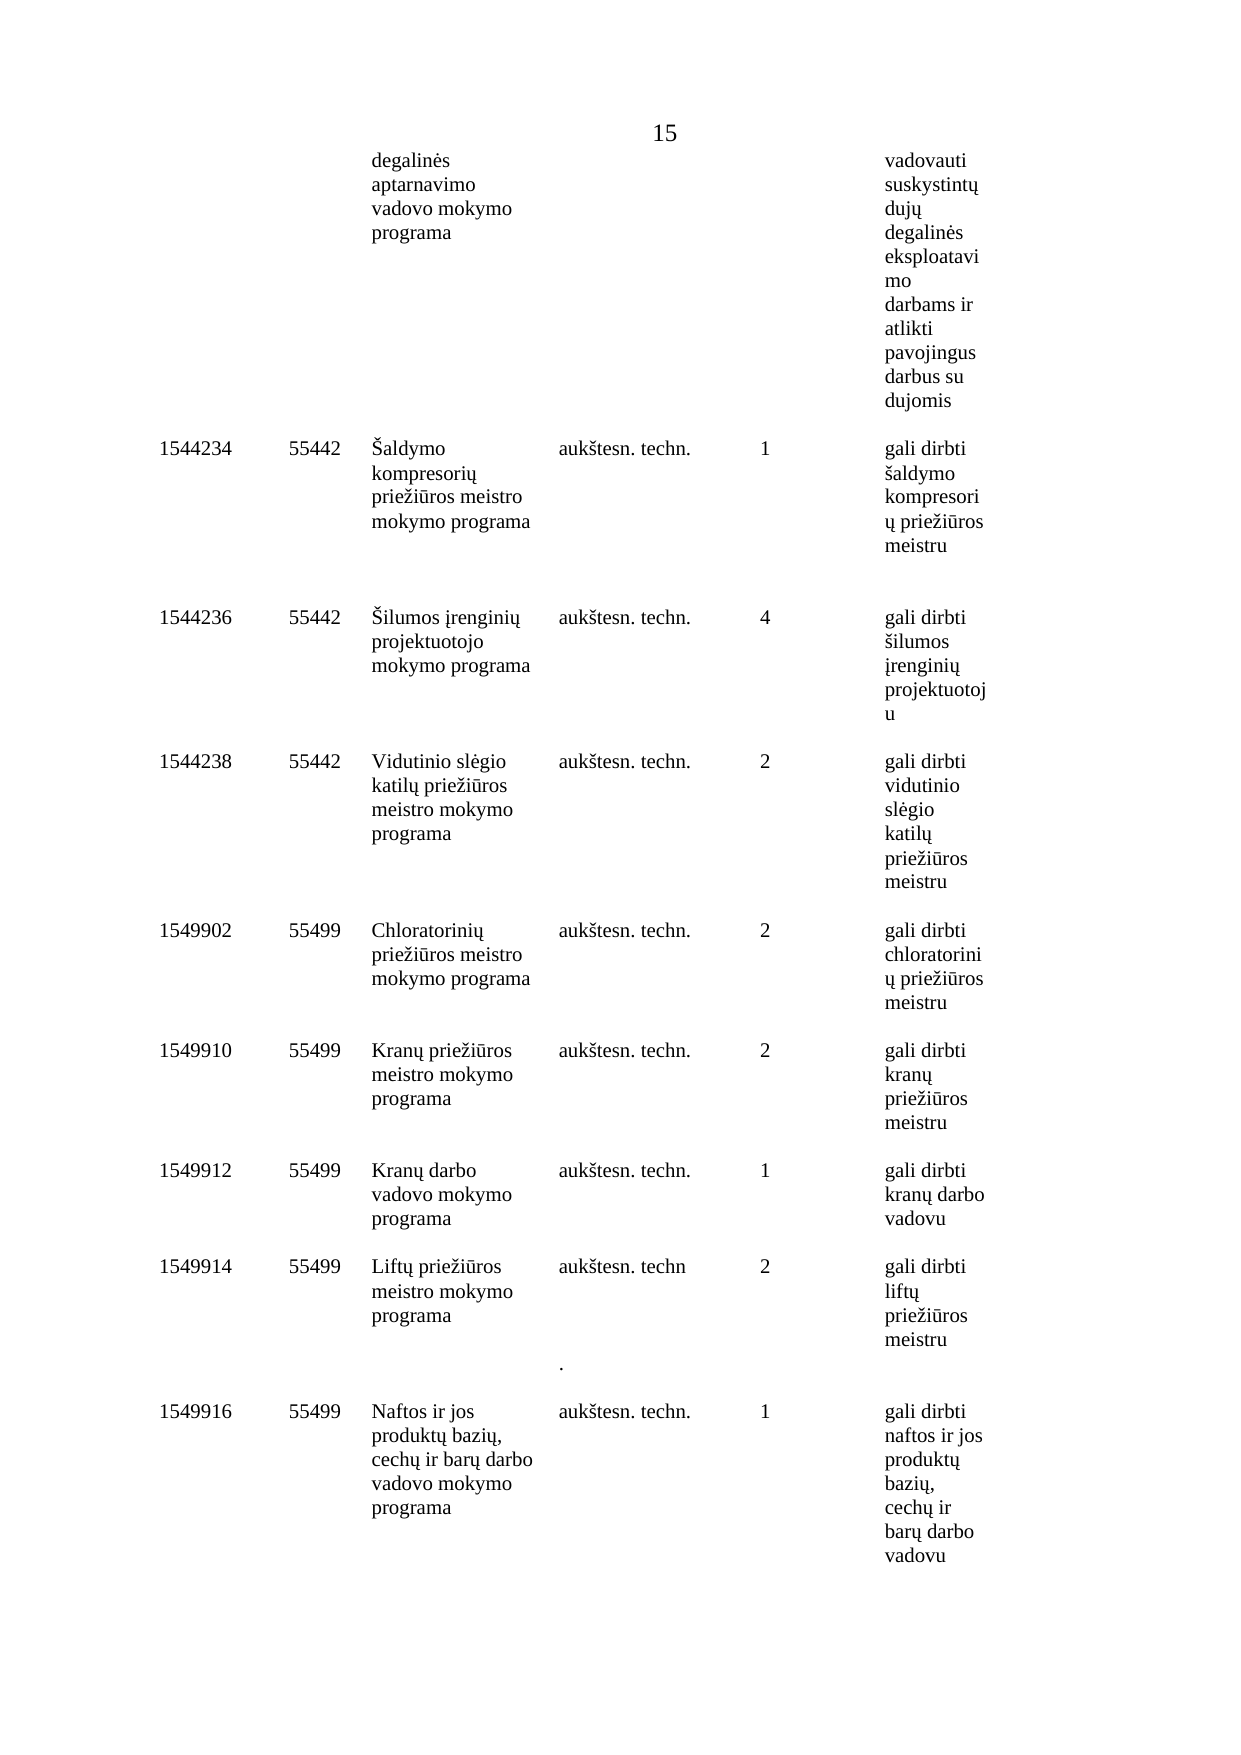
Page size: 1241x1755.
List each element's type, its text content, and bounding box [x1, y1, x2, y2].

table_cell [148, 1134, 277, 1158]
table_cell Vidutinio slėgio katilų priežiūros meistro mokymo programa [360, 749, 547, 893]
table_cell vadovauti suskystintų dujų degalinės eksploatavimo darbams ir atlikti pavojingus darbus su dujomis [873, 148, 998, 412]
table_cell [1210, 557, 1216, 581]
table_cell [547, 629, 749, 725]
table_cell [873, 1134, 998, 1158]
table_cell [873, 557, 998, 581]
table_cell 1544238 [148, 749, 277, 773]
table_cell [148, 725, 277, 749]
table_cell [1116, 244, 1210, 412]
table_cell [1116, 581, 1210, 605]
table_cell [998, 1230, 1116, 1254]
table_cell [1210, 1255, 1216, 1351]
table_cell [749, 1423, 873, 1567]
table_cell 2 [749, 1038, 873, 1062]
table_cell Šilumos įrenginių projektuotojo mokymo programa [360, 605, 547, 725]
table_cell gali dirbti šilumos įrenginių projektuotoju [873, 605, 998, 725]
table_cell [749, 1230, 873, 1254]
table_cell [1116, 1423, 1210, 1567]
table_cell [1210, 773, 1216, 893]
table_cell [278, 773, 360, 893]
table_cell [278, 1375, 360, 1399]
table_cell [1116, 773, 1210, 893]
table_cell [278, 581, 360, 605]
table_cell [1116, 1399, 1210, 1423]
table_cell [1116, 1255, 1210, 1351]
table_cell [278, 244, 360, 412]
table_cell [148, 460, 277, 557]
table_cell aukštesn. techn. [547, 918, 749, 1014]
table_cell 1549912 [148, 1158, 277, 1230]
table_cell [749, 557, 873, 581]
table_cell [547, 773, 749, 893]
table_cell [547, 1567, 749, 1591]
table_cell [1210, 918, 1216, 942]
table_cell [360, 244, 547, 412]
table_cell [1116, 749, 1210, 773]
table_cell [998, 460, 1116, 557]
table_cell [1210, 581, 1216, 605]
table_cell 1549916 [148, 1399, 277, 1423]
table_cell aukštesn. techn. [547, 436, 749, 460]
table_cell [1210, 1399, 1216, 1423]
table_cell [1116, 1062, 1210, 1134]
table_cell [998, 1423, 1116, 1567]
table_cell [749, 894, 873, 918]
table_cell [1116, 918, 1210, 942]
table_cell [749, 1567, 873, 1591]
table_cell [278, 1423, 360, 1567]
table_cell [1116, 148, 1210, 244]
table_cell [278, 1230, 360, 1254]
table_cell [278, 942, 360, 1014]
table_cell [1116, 460, 1210, 557]
table_cell [278, 148, 360, 244]
table_cell [360, 1014, 547, 1038]
table_cell [998, 894, 1116, 918]
table_cell [1116, 1351, 1210, 1375]
table_cell gali dirbti kranų priežiūros meistru [873, 1038, 998, 1134]
table_cell [873, 581, 998, 605]
table_cell [873, 1351, 998, 1375]
table_cell [278, 412, 360, 436]
table_cell [1210, 1038, 1216, 1062]
table_cell [1210, 148, 1216, 244]
table_cell [998, 629, 1116, 725]
table_cell gali dirbti kranų darbo vadovu [873, 1158, 998, 1230]
table_cell [998, 605, 1116, 629]
table_cell aukštesn. techn. [547, 1158, 749, 1230]
table_cell [749, 244, 873, 412]
table_cell 1544236 [148, 605, 277, 629]
table_cell Liftų priežiūros meistro mokymo programa [360, 1255, 547, 1375]
table_cell aukštesn. techn [547, 1255, 749, 1351]
table_cell [998, 1399, 1116, 1423]
table_cell [360, 894, 547, 918]
table_cell [1210, 1158, 1216, 1230]
table_cell [1116, 557, 1210, 581]
table_cell [547, 1423, 749, 1567]
table_cell [278, 725, 360, 749]
table_cell 4 [749, 605, 873, 629]
table_cell [547, 1062, 749, 1134]
table_cell [547, 557, 749, 581]
table_cell [1210, 1134, 1216, 1158]
table_cell [278, 894, 360, 918]
table_cell [1210, 629, 1216, 725]
table_cell [1116, 725, 1210, 749]
table_cell [1210, 1351, 1216, 1375]
table_cell [148, 1014, 277, 1038]
table_cell [998, 557, 1116, 581]
table_cell [998, 244, 1116, 412]
table_cell [998, 1014, 1116, 1038]
table_cell gali dirbti naftos ir jos produktų bazių, cechų ir barų darbo vadovu [873, 1399, 998, 1567]
table_cell [1116, 1014, 1210, 1038]
table_cell [1210, 942, 1216, 1014]
table_cell [749, 1134, 873, 1158]
table_cell 55499 [278, 918, 360, 942]
table_cell [547, 581, 749, 605]
table_cell [998, 773, 1116, 893]
table_cell [547, 1014, 749, 1038]
table_cell [1210, 1062, 1216, 1134]
table_cell 1 [749, 1158, 873, 1230]
table_cell gali dirbti vidutinio slėgio katilų priežiūros meistru [873, 749, 998, 893]
table_cell 2 [749, 749, 873, 773]
table_cell [278, 1351, 360, 1375]
table_cell Šaldymo kompresorių priežiūros meistro mokymo programa [360, 436, 547, 581]
table_cell [873, 1567, 998, 1591]
table_cell [547, 244, 749, 412]
table_cell [278, 629, 360, 725]
table_cell 1549910 [148, 1038, 277, 1062]
table_cell [148, 1351, 277, 1375]
table_cell [998, 725, 1116, 749]
table_cell [360, 1134, 547, 1158]
table_cell [1210, 605, 1216, 629]
table_cell [749, 1351, 873, 1375]
table_cell [749, 773, 873, 893]
table_cell Chloratorinių priežiūros meistro mokymo programa [360, 918, 547, 1014]
table_cell 2 [749, 918, 873, 942]
table_cell [148, 148, 277, 244]
table_cell [1210, 1230, 1216, 1254]
table_cell 55499 [278, 1158, 360, 1230]
table_cell [998, 918, 1116, 942]
table_cell [873, 1014, 998, 1038]
table_cell [998, 412, 1116, 436]
table_cell [547, 148, 749, 244]
table_cell [749, 412, 873, 436]
table_cell [873, 1230, 998, 1254]
table_cell [547, 1230, 749, 1254]
table_cell [1116, 1134, 1210, 1158]
table_cell [148, 629, 277, 725]
table_cell [148, 894, 277, 918]
table_cell [148, 1423, 277, 1567]
table_cell [749, 629, 873, 725]
table_cell [148, 1375, 277, 1399]
table_cell [148, 1567, 277, 1591]
table_cell [1116, 1567, 1210, 1591]
table_cell [1116, 1375, 1210, 1399]
table_cell [148, 412, 277, 436]
table_cell [1210, 1375, 1216, 1399]
table_cell [360, 725, 547, 749]
table_cell [1116, 1038, 1210, 1062]
table_cell [148, 581, 277, 605]
table_cell [1116, 942, 1210, 1014]
table_cell 2 [749, 1255, 873, 1351]
table_cell aukštesn. techn. [547, 1399, 749, 1423]
table_cell [547, 460, 749, 557]
table_cell aukštesn. techn. [547, 749, 749, 773]
table_cell . [547, 1351, 749, 1375]
table_cell [1116, 894, 1210, 918]
table_cell [1210, 460, 1216, 557]
table_cell [749, 942, 873, 1014]
table_cell [278, 460, 360, 557]
table_cell [547, 1134, 749, 1158]
table_cell [278, 1567, 360, 1591]
table_cell aukštesn. techn. [547, 1038, 749, 1062]
table_cell [547, 725, 749, 749]
table_cell [749, 725, 873, 749]
table_cell [1116, 1230, 1210, 1254]
table_cell [1210, 1014, 1216, 1038]
table_cell [278, 557, 360, 581]
table_cell [1210, 1423, 1216, 1567]
table_cell [998, 1062, 1116, 1134]
table_cell Kranų darbo vadovo mokymo programa [360, 1158, 547, 1254]
table_cell [148, 1230, 277, 1254]
table_cell [1210, 725, 1216, 749]
table_cell [998, 1375, 1116, 1399]
table_cell [998, 436, 1116, 460]
table_cell 55442 [278, 436, 360, 460]
table_cell [749, 1062, 873, 1134]
table_cell [873, 725, 998, 749]
table_cell Kranų priežiūros meistro mokymo programa [360, 1038, 547, 1134]
table_cell [1210, 1567, 1216, 1591]
table_cell [749, 1375, 873, 1399]
table_cell Naftos ir jos produktų bazių, cechų ir barų darbo vadovo mokymo programa [360, 1399, 547, 1591]
table_cell 1544234 [148, 436, 277, 460]
table_cell [278, 1062, 360, 1134]
table_cell 1 [749, 1399, 873, 1423]
table_cell [148, 773, 277, 893]
table_cell gali dirbti šaldymo kompresorių priežiūros meistru [873, 436, 998, 557]
table_cell [547, 412, 749, 436]
table_cell [547, 894, 749, 918]
table_cell degalinės aptarnavimo vadovo mokymo programa [360, 148, 547, 244]
table_cell [148, 244, 277, 412]
table_cell 55442 [278, 749, 360, 773]
table_cell 55499 [278, 1399, 360, 1423]
table_cell [998, 1351, 1116, 1375]
table_cell [360, 1375, 547, 1399]
table_cell [998, 749, 1116, 773]
table_cell [1116, 605, 1210, 629]
table_cell [1210, 894, 1216, 918]
table_cell [873, 1375, 998, 1399]
table_cell [1116, 412, 1210, 436]
table_cell [998, 1158, 1116, 1230]
table_cell [148, 1062, 277, 1134]
table_cell 55442 [278, 605, 360, 629]
table_cell [749, 148, 873, 244]
table_cell [873, 894, 998, 918]
table_cell 1 [749, 436, 873, 460]
table_cell [1210, 244, 1216, 412]
table_cell gali dirbti liftų priežiūros meistru [873, 1255, 998, 1351]
table_cell [749, 1014, 873, 1038]
table_cell [873, 412, 998, 436]
table_cell [1116, 436, 1210, 460]
table_cell [998, 1134, 1116, 1158]
table_cell [148, 942, 277, 1014]
table_cell [749, 460, 873, 557]
table_cell [148, 557, 277, 581]
table_cell [998, 1038, 1116, 1062]
table_cell [998, 1255, 1116, 1351]
table_cell 1549914 [148, 1255, 277, 1351]
table_cell 1549902 [148, 918, 277, 942]
table_cell gali dirbti chloratorinių priežiūros meistru [873, 918, 998, 1014]
table_cell [1210, 749, 1216, 773]
table_cell [1116, 1158, 1210, 1230]
table_cell [278, 1014, 360, 1038]
table_cell [1210, 412, 1216, 436]
table_cell [998, 942, 1116, 1014]
table_cell 55499 [278, 1255, 360, 1351]
table_cell [278, 1134, 360, 1158]
table_cell [749, 581, 873, 605]
table_cell [998, 581, 1116, 605]
table_cell [998, 148, 1116, 244]
table_cell [360, 581, 547, 605]
table_cell [360, 412, 547, 436]
table_cell aukštesn. techn. [547, 605, 749, 629]
table_cell [998, 1567, 1116, 1591]
table_cell [1116, 629, 1210, 725]
table_cell [547, 1375, 749, 1399]
table_cell [1210, 436, 1216, 460]
table_cell 55499 [278, 1038, 360, 1062]
